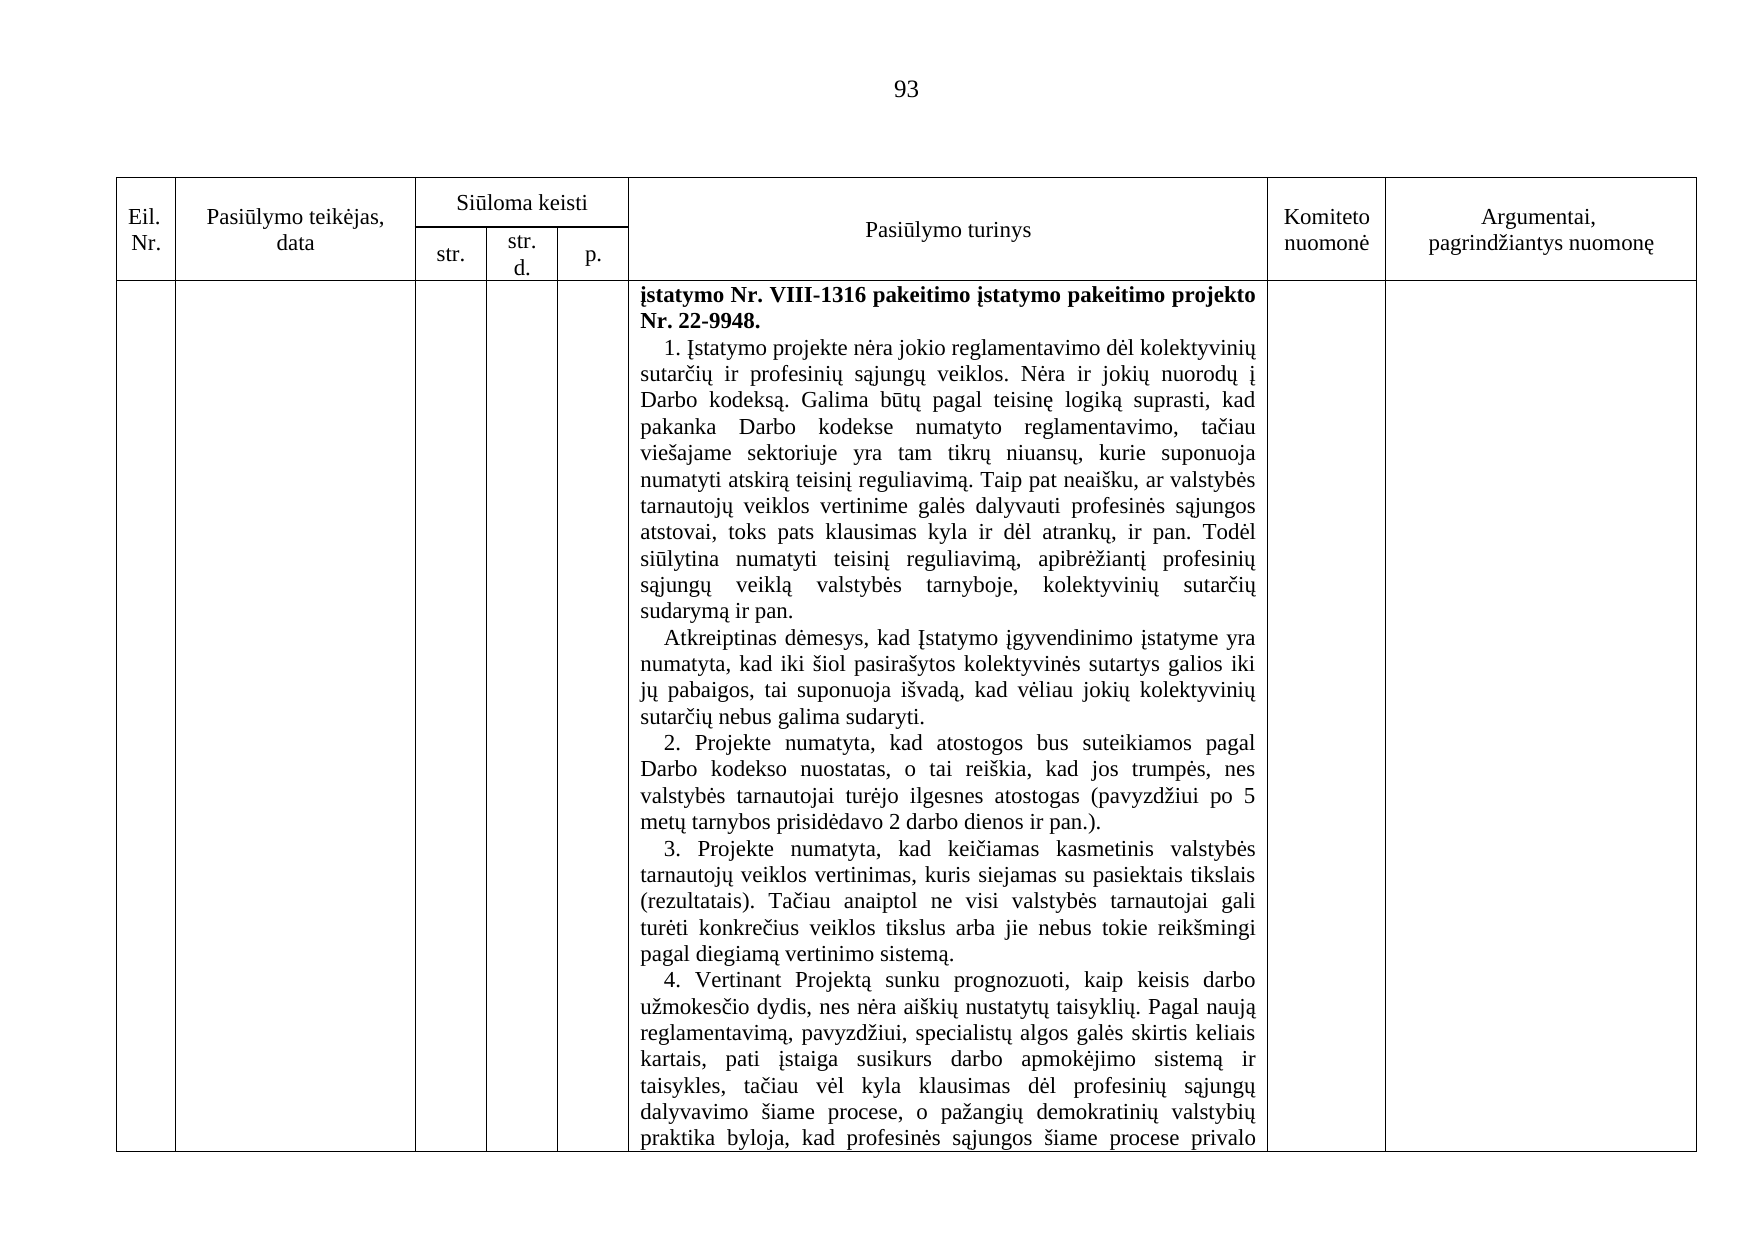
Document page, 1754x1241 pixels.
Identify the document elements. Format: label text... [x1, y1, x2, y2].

table_header Komiteto nuomonė [1268, 178, 1385, 280]
table_cell [416, 281, 486, 1151]
table_cell [558, 281, 628, 1151]
table_cell [487, 281, 557, 1151]
table_header Argumentai, pagrindžiantys nuomonę [1386, 178, 1696, 280]
table_cell str. [416, 228, 486, 280]
table_header Eil. Nr. [117, 178, 175, 280]
table_cell str. d. [487, 228, 557, 280]
table_cell [1268, 281, 1385, 1151]
table_cell [1386, 281, 1696, 1151]
table_cell įstatymo Nr. VIII-1316 pakeitimo įstatymo pakeitimo projekto Nr. 22-9948. 1. Įstatymo projekte nėra jokio reglamentavimo dėl kolektyvinių sutarčių ir profesinių sąjungų veiklos. Nėra ir jokių nuorodų į Darbo kodeksą. Galima būtų pagal teisinę logiką suprasti, kad pakanka Darbo kodekse numatyto reglamentavimo, tačiau viešajame sektoriuje yra tam tikrų niuansų, kurie suponuoja numatyti atskirą teisinį reguliavimą. Taip pat neaišku, ar valstybės tarnautojų veiklos vertinime galės dalyvauti profesinės sąjungos atstovai, toks pats klausimas kyla ir dėl atrankų, ir pan. Todėl siūlytina numatyti teisinį reguliavimą, apibrėžiantį profesinių sąjungų veiklą valstybės tarnyboje, kolektyvinių sutarčių sudarymą ir pan. Atkreiptinas dėmesys, kad Įstatymo įgyvendinimo įstatyme yra numatyta, kad iki šiol pasirašytos kolektyvinės sutartys galios iki jų pabaigos, tai suponuoja išvadą, kad vėliau jokių kolektyvinių sutarčių nebus galima sudaryti. 2. Projekte numatyta, kad atostogos bus suteikiamos pagal Darbo kodekso nuostatas, o tai reiškia, kad jos trumpės, nes valstybės tarnautojai turėjo ilgesnes atostogas (pavyzdžiui po 5 metų tarnybos prisidėdavo 2 darbo dienos ir pan.). 3. Projekte numatyta, kad keičiamas kasmetinis valstybės tarnautojų veiklos vertinimas, kuris siejamas su pasiektais tikslais (rezultatais). Tačiau anaiptol ne visi valstybės tarnautojai gali turėti konkrečius veiklos tikslus arba jie nebus tokie reikšmingi pagal diegiamą vertinimo sistemą. 4. Vertinant Projektą sunku prognozuoti, kaip keisis darbo užmokesčio dydis, nes nėra aiškių nustatytų taisyklių. Pagal naują reglamentavimą, pavyzdžiui, specialistų algos galės skirtis keliais kartais, pati įstaiga susikurs darbo apmokėjimo sistemą ir taisykles, tačiau vėl kyla klausimas dėl profesinių sąjungų dalyvavimo šiame procese, o pažangių demokratinių valstybių praktika byloja, kad profesinės sąjungos šiame procese privalo [629, 281, 1267, 1151]
table_header Siūloma keisti [416, 178, 628, 226]
table_cell [117, 281, 175, 1151]
table_cell p. [558, 228, 628, 280]
table_cell [176, 281, 415, 1151]
table_header Pasiūlymo teikėjas, data [176, 178, 415, 280]
table_header Pasiūlymo turinys [629, 178, 1267, 280]
